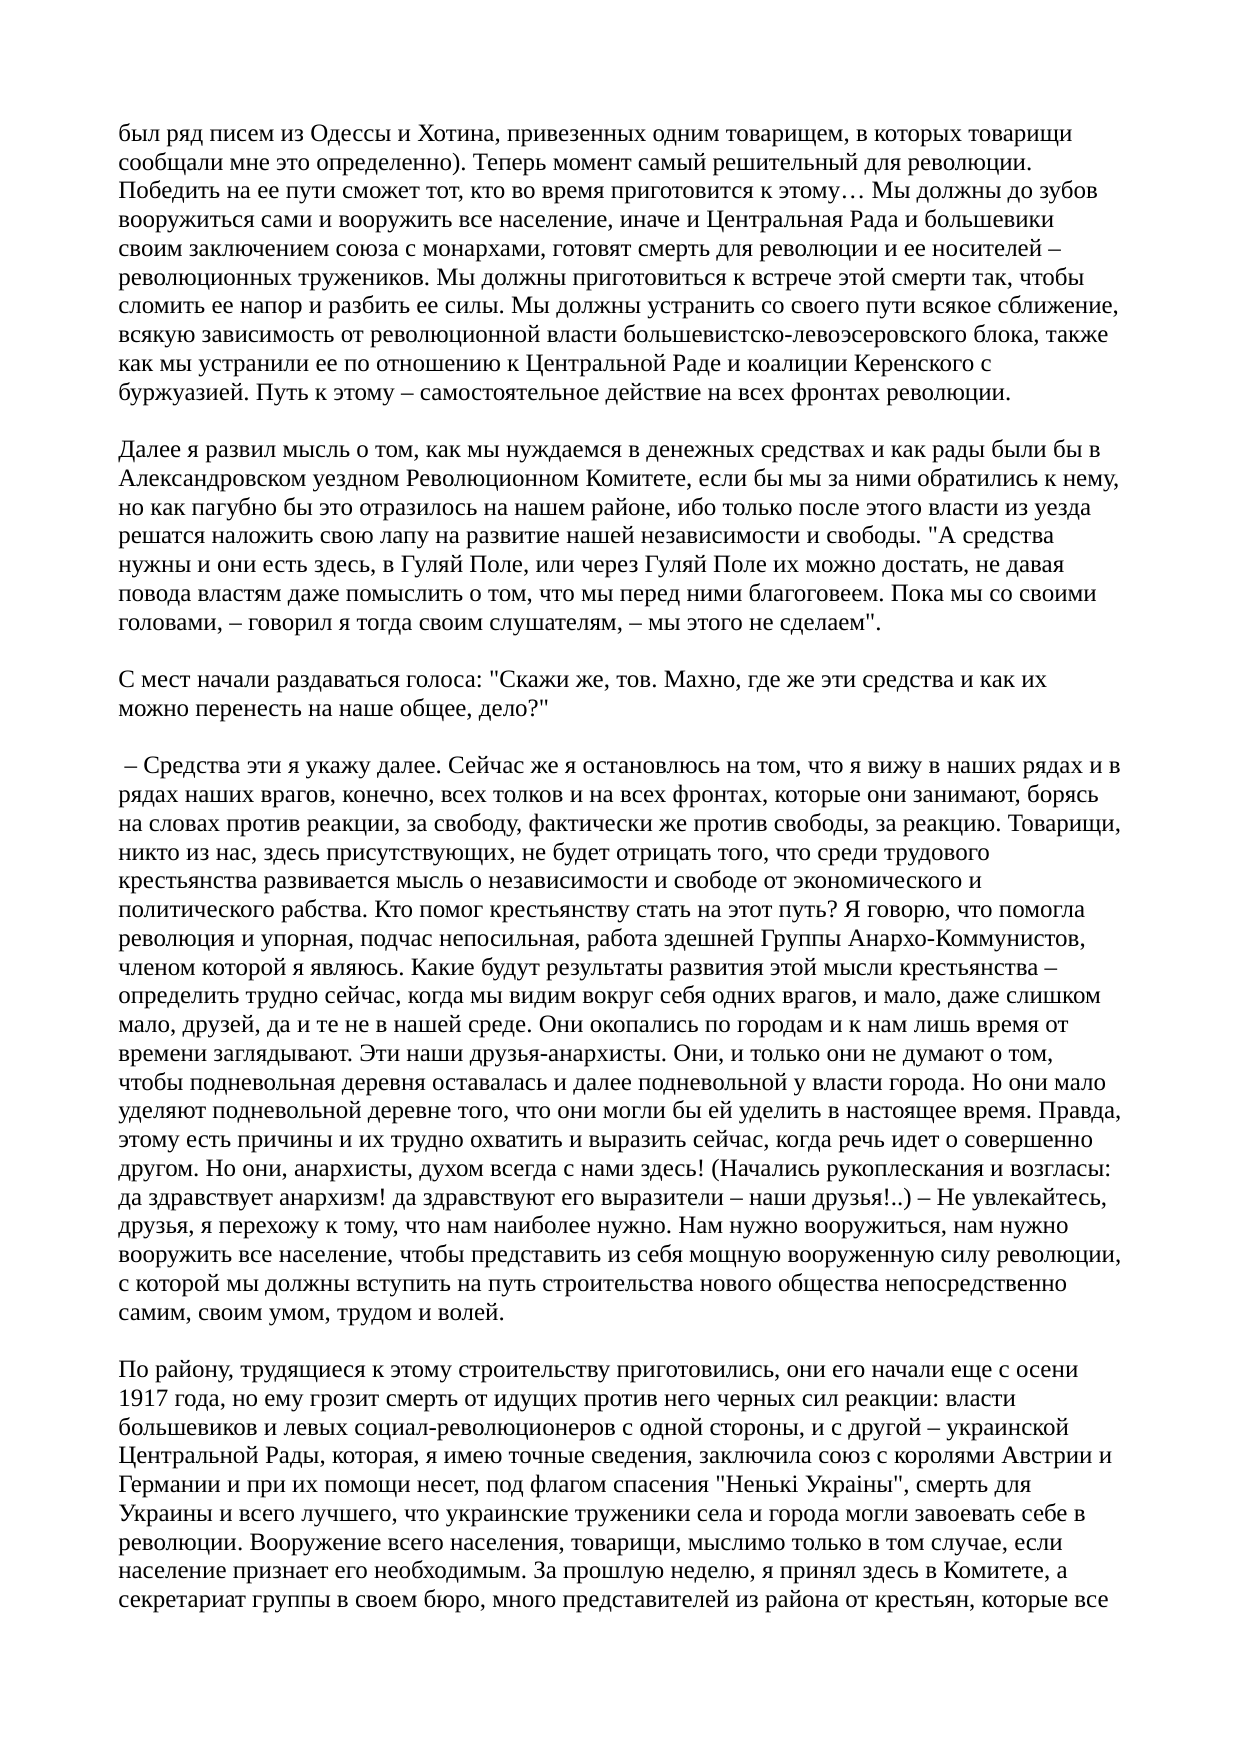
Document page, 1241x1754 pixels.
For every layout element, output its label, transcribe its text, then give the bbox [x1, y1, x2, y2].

text По району, трудящиеся к этому строительству приготовились, они его начали еще с осени 1917 года, но ему грозит смерть от идущих против него черных сил реакции: власти большевиков и левых социал-революционеров с одной стороны, и с другой – украинской Центральной Рады, которая, я имею точные сведения, заключила союз с королями Австрии и Германии и при их помощи несет, под флагом спасения "Ненькi Украiны", смерть для Украины и всего лучшего, что украинские труженики села и города могли завоевать себе в революции. Вооружение всего населения, товарищи, мыслимо только в том случае, если население признает его необходимым. За прошлую неделю, я принял здесь в Комитете, а секретариат группы в своем бюро, много представителей из района от крестьян, которые все [118, 1354, 1122, 1613]
text – Средства эти я укажу далее. Сейчас же я остановлюсь на том, что я вижу в наших рядах и в рядах наших врагов, конечно, всех толков и на всех фронтах, которые они занимают, борясь на словах против реакции, за свободу, фактически же против свободы, за реакцию. Товарищи, никто из нас, здесь присутствующих, не будет отрицать того, что среди трудового крестьянства развивается мысль о независимости и свободе от экономического и политического рабства. Кто помог крестьянству стать на этот путь? Я говорю, что помогла революция и упорная, подчас непосильная, работа здешней Группы Анархо-Коммунистов, членом которой я являюсь. Какие будут результаты развития этой мысли крестьянства – определить трудно сейчас, когда мы видим вокруг себя одних врагов, и мало, даже слишком мало, друзей, да и те не в нашей среде. Они окопались по городам и к нам лишь время от времени заглядывают. Эти наши друзья-анархисты. Они, и только они не думают о том, чтобы подневольная деревня оставалась и далее подневольной у власти города. Но они мало уделяют подневольной деревне того, что они могли бы ей уделить в настоящее время. Правда, этому есть причины и их трудно охватить и выразить сейчас, когда речь идет о совершенно другом. Но они, анархисты, духом всегда с нами здесь! (Начались рукоплескания и возгласы: да здравствует анархизм! да здравствуют его выразители – наши друзья!..) – Не увлекайтесь, друзья, я перехожу к тому, что нам наиболее нужно. Нам нужно вооружиться, нам нужно вооружить все население, чтобы представить из себя мощную вооруженную силу революции, с которой мы должны вступить на путь строительства нового общества непосредственно самим, своим умом, трудом и волей. [118, 751, 1122, 1326]
text Далее я развил мысль о том, как мы нуждаемся в денежных средствах и как рады были бы в Александровском уездном Революционном Комитете, если бы мы за ними обратились к нему, но как пагубно бы это отразилось на нашем районе, ибо только после этого власти из уезда решатся наложить свою лапу на развитие нашей независимости и свободы. "А средства нужны и они есть здесь, в Гуляй Поле, или через Гуляй Поле их можно достать, не давая повода властям даже помыслить о том, что мы перед ними благоговеем. Пока мы со своими головами, – говорил я тогда своим слушателям, – мы этого не сделаем". [118, 434, 1122, 636]
text С мест начали раздаваться голоса: "Скажи же, тов. Махно, где же эти средства и как их можно перенесть на наше общее, дело?" [118, 664, 1122, 722]
text был ряд писем из Одессы и Хотина, привезенных одним товарищем, в которых товарищи сообщали мне это определенно). Теперь момент самый решительный для революции. Победить на ее пути сможет тот, кто во время приготовится к этому… Мы должны до зубов вооружиться сами и вооружить все население, иначе и Центральная Рада и большевики своим заключением союза с монархами, готовят смерть для революции и ее носителей – революционных тружеников. Мы должны приготовиться к встрече этой смерти так, чтобы сломить ее напор и разбить ее силы. Мы должны устранить со своего пути всякое сближение, всякую зависимость от революционной власти большевистско-левоэсеровского блока, также как мы устранили ее по отношению к Центральной Раде и коалиции Керенского с буржуазией. Путь к этому – самостоятельное действие на всех фронтах революции. [118, 118, 1122, 406]
